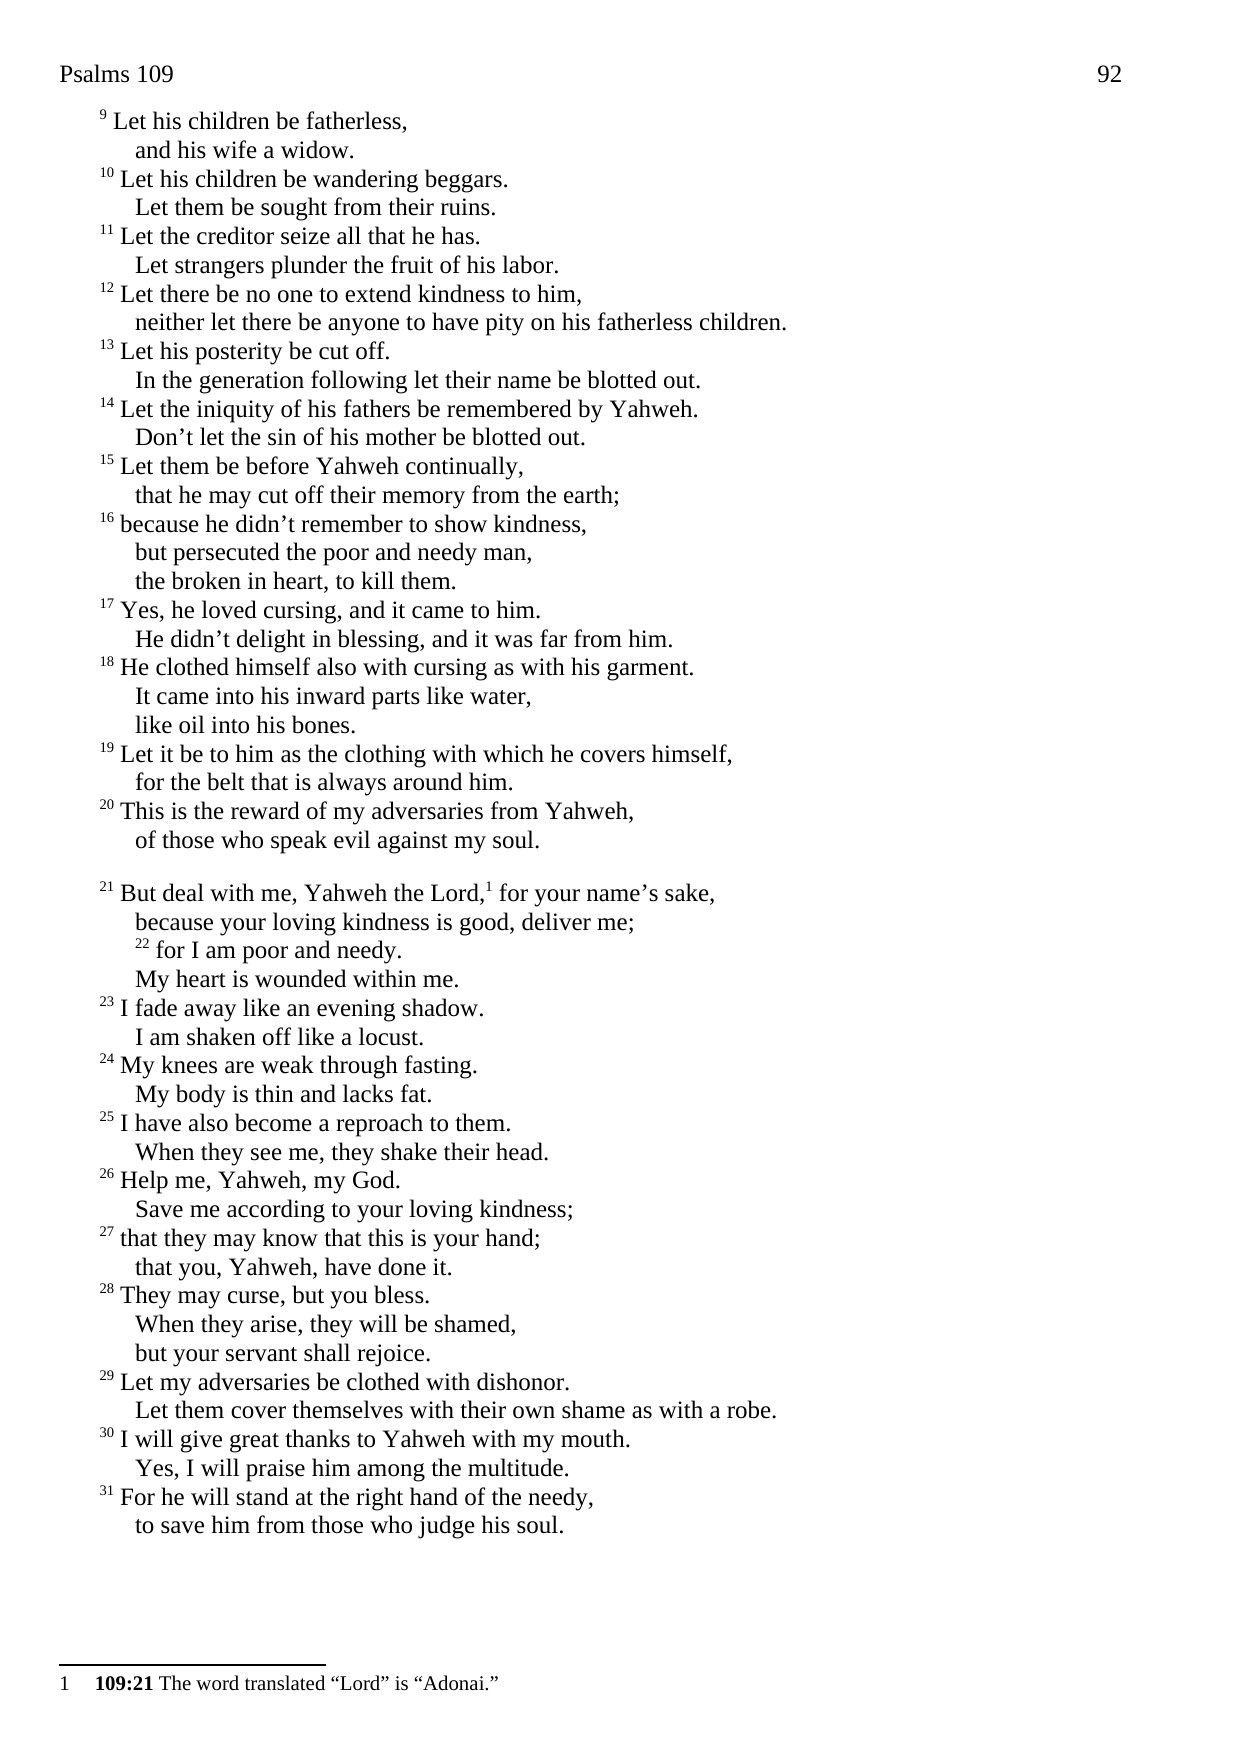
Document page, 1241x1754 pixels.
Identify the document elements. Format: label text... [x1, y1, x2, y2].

text 26 Help me, Yahweh, my God. [99, 1165, 1122, 1194]
text 20 This is the reward of my adversaries from Yahweh, [99, 796, 1122, 825]
text 14 Let the iniquity of his fathers be remembered by Yahweh. [99, 394, 1122, 422]
text 9 Let his children be fatherless, [99, 106, 1122, 135]
text He didn’t delight in blessing, and it was far from him. [135, 624, 1122, 652]
text Yes, I will praise him among the multitude. [135, 1453, 1122, 1482]
text Let them be sought from their ruins. [135, 192, 1122, 221]
text Let strangers plunder the fruit of his labor. [135, 250, 1122, 279]
text 18 He clothed himself also with cursing as with his garment. [99, 652, 1122, 681]
text 22 for I am poor and needy. [135, 935, 1122, 964]
text 24 My knees are weak through fasting. [99, 1050, 1122, 1079]
text Save me according to your loving kindness; [135, 1194, 1122, 1223]
text 10 Let his children be wandering beggars. [99, 164, 1122, 192]
text I am shaken off like a locust. [135, 1022, 1122, 1050]
text 31 For he will stand at the right hand of the needy, [99, 1482, 1122, 1510]
text In the generation following let their name be blotted out. [135, 365, 1122, 394]
text 28 They may curse, but you bless. [99, 1280, 1122, 1309]
text It came into his inward parts like water, [135, 681, 1122, 710]
text but persecuted the poor and needy man, [135, 537, 1122, 566]
text neither let there be anyone to have pity on his fatherless children. [135, 307, 1122, 336]
text 30 I will give great thanks to Yahweh with my mouth. [99, 1424, 1122, 1453]
text Let them cover themselves with their own shame as with a robe. [135, 1395, 1122, 1424]
text 19 Let it be to him as the clothing with which he covers himself, [99, 739, 1122, 767]
text When they see me, they shake their head. [135, 1137, 1122, 1165]
text 21 But deal with me, Yahweh the Lord, for your name’s sake, [99, 878, 1122, 907]
text like oil into his bones. [135, 710, 1122, 739]
text of those who speak evil against my soul. [135, 825, 1122, 854]
text When they arise, they will be shamed, [135, 1309, 1122, 1338]
text to save him from those who judge his soul. [135, 1510, 1122, 1539]
text 29 Let my adversaries be clothed with dishonor. [99, 1367, 1122, 1395]
text that you, Yahweh, have done it. [135, 1252, 1122, 1280]
text 13 Let his posterity be cut off. [99, 336, 1122, 365]
text for the belt that is always around him. [135, 767, 1122, 796]
text 16 because he didn’t remember to show kindness, [99, 509, 1122, 537]
text 23 I fade away like an evening shadow. [99, 993, 1122, 1022]
text 109:21 The word translated “Lord” is “Adonai.” [59, 1671, 1122, 1695]
text 11 Let the creditor seize all that he has. [99, 221, 1122, 250]
text the broken in heart, to kill them. [135, 566, 1122, 595]
text because your loving kindness is good, deliver me; [135, 907, 1122, 935]
text and his wife a widow. [135, 135, 1122, 164]
text but your servant shall rejoice. [135, 1338, 1122, 1367]
text Don’t let the sin of his mother be blotted out. [135, 422, 1122, 451]
text 27 that they may know that this is your hand; [99, 1223, 1122, 1252]
text 25 I have also become a reproach to them. [99, 1108, 1122, 1137]
text 15 Let them be before Yahweh continually, [99, 451, 1122, 480]
text that he may cut off their memory from the earth; [135, 480, 1122, 509]
text My heart is wounded within me. [135, 964, 1122, 993]
text 12 Let there be no one to extend kindness to him, [99, 279, 1122, 307]
text 17 Yes, he loved cursing, and it came to him. [99, 595, 1122, 624]
text My body is thin and lacks fat. [135, 1079, 1122, 1108]
